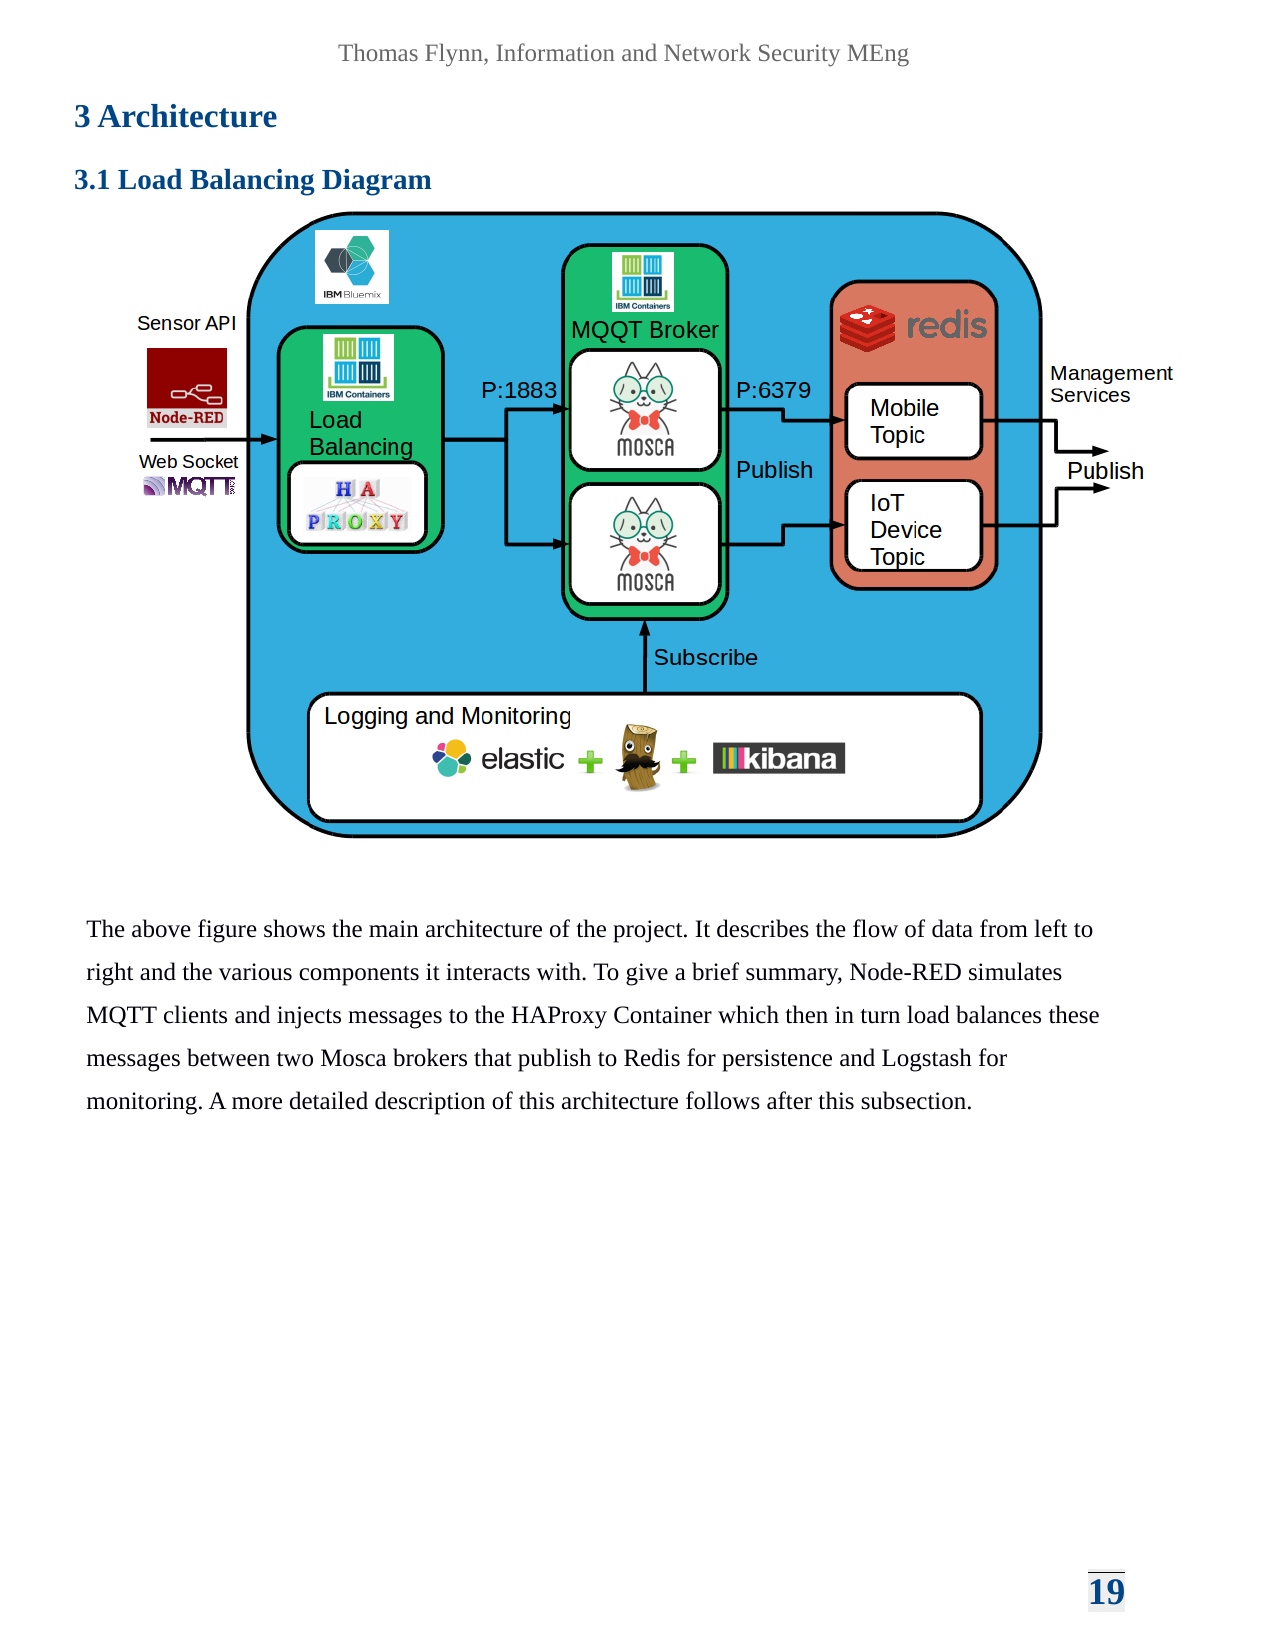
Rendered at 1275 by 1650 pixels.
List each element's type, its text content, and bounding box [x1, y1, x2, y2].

subtitle 3.1 Load Balancing Diagram [74, 162, 1125, 196]
picture [136, 206, 1176, 845]
text The above figure shows the main architecture of the project. It describes the flow of data from left to right and the various components it interacts with. To give a brief summary, Node-RED simulates MQTT clients and injects messages to the HAProxy Container which then in turn load balances these messages between two Mosca brokers that publish to Redis for persistence and Logstash for monitoring. A more detailed description of this architecture follows after this subsection. [86, 914, 1125, 1115]
subtitle 3 Architecture [74, 96, 1125, 134]
